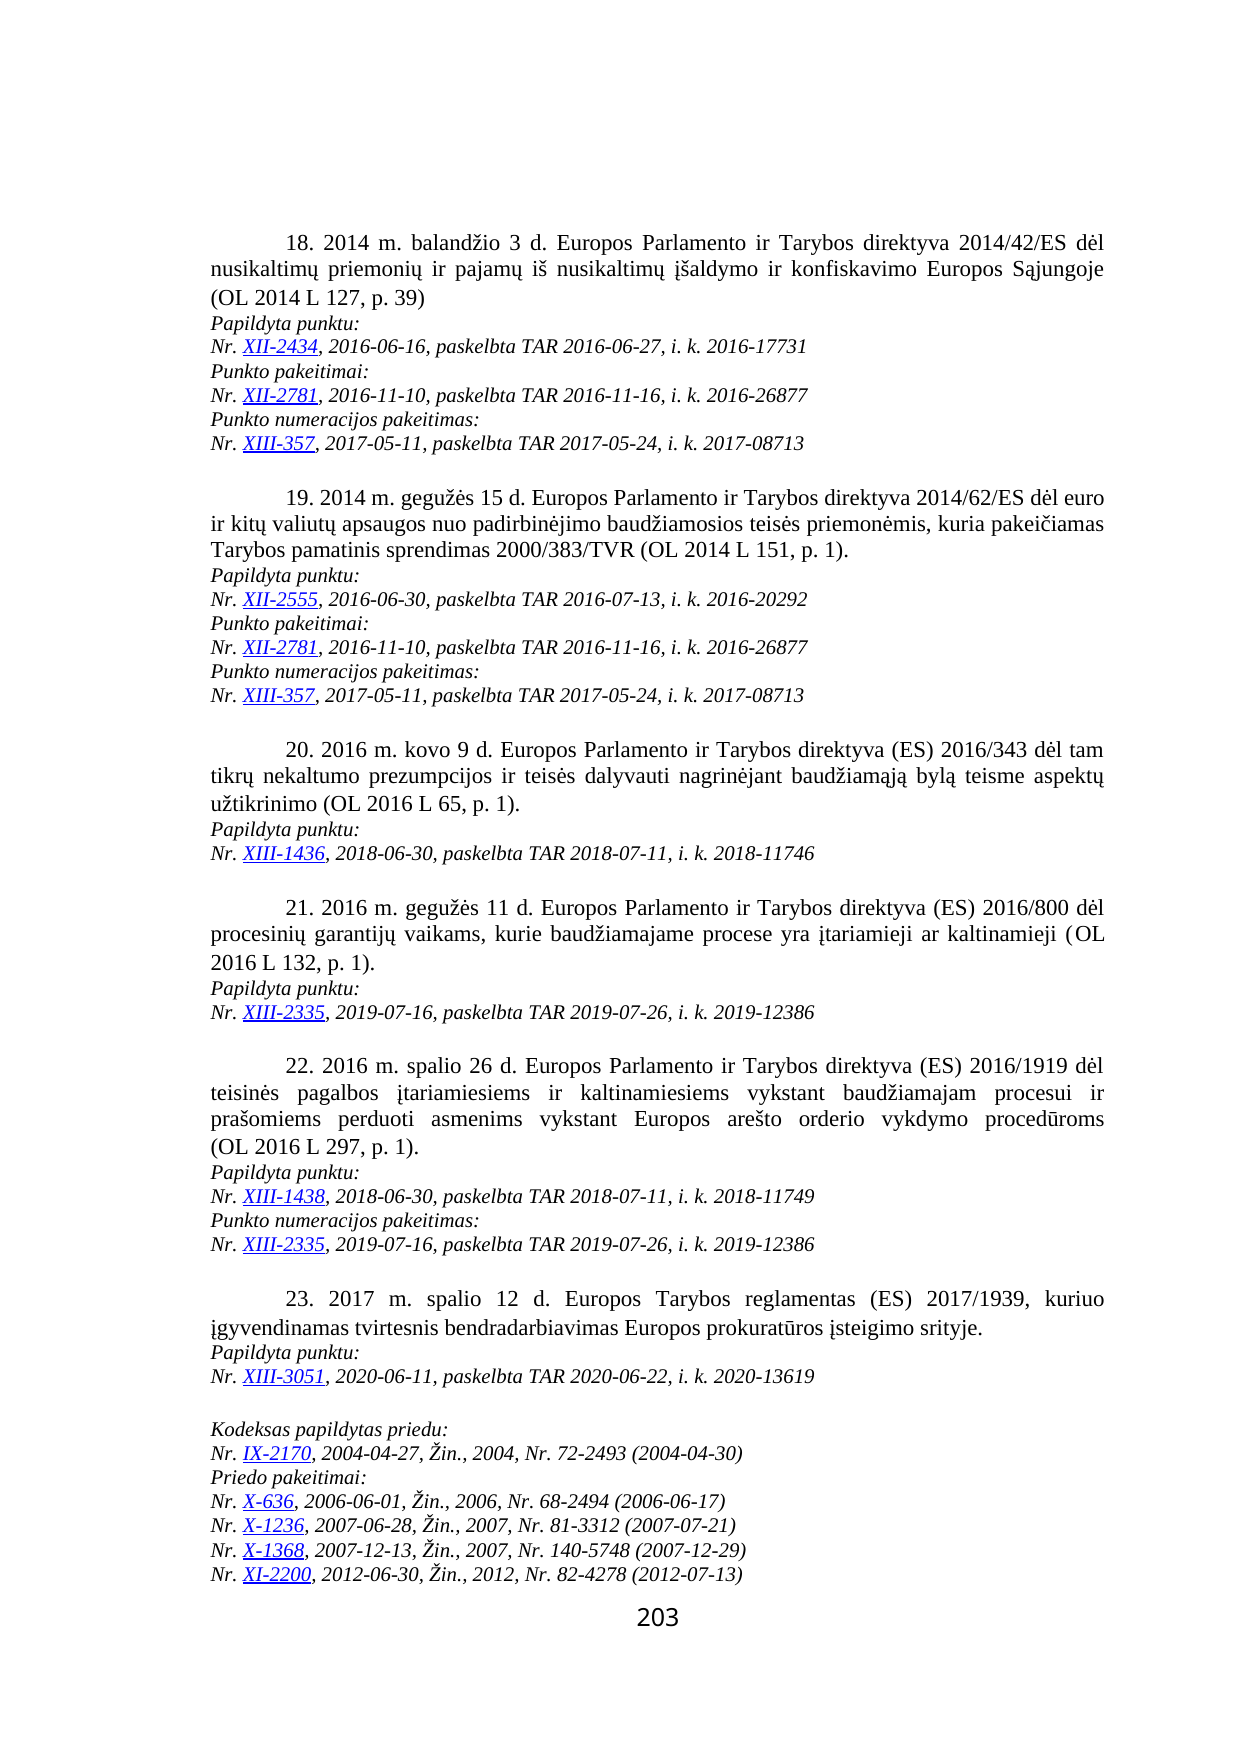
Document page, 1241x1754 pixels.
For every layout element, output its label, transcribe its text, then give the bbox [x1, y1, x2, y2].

text 18. 2014 m. balandžio 3 d. Europos Parlamento ir Tarybos direktyva 2014/42/ES dėl nusikaltimų priemonių ir pajamų iš nusikaltimų įšaldymo ir konfiskavimo Europos Sąjungoje (OL 2014 L 127, p. 39) [210, 229, 1105, 310]
text 23. 2017 m. spalio 12 d. Europos Tarybos reglamentas (ES) 2017/1939, kuriuo įgyvendinamas tvirtesnis bendradarbiavimas Europos prokuratūros įsteigimo srityje. [210, 1285, 1105, 1340]
text Papildyta punktu: [210, 310, 1105, 334]
text Punkto numeracijos pakeitimas: [210, 659, 1105, 683]
text Nr. X-636, 2006-06-01, Žin., 2006, Nr. 68-2494 (2006-06-17) [210, 1489, 1105, 1513]
text 21. 2016 m. gegužės 11 d. Europos Parlamento ir Tarybos direktyva (ES) 2016/800 dėl procesinių garantijų vaikams, kurie baudžiamajame procese yra įtariamieji ar kaltinamieji (OL 2016 L 132, p. 1). [210, 894, 1105, 976]
text Nr. XIII-357, 2017-05-11, paskelbta TAR 2017-05-24, i. k. 2017-08713 [210, 431, 1105, 455]
text Nr. IX-2170, 2004-04-27, Žin., 2004, Nr. 72-2493 (2004-04-30) [210, 1441, 1105, 1465]
text Nr. XII-2781, 2016-11-10, paskelbta TAR 2016-11-16, i. k. 2016-26877 [210, 383, 1105, 407]
text Nr. XIII-3051, 2020-06-11, paskelbta TAR 2020-06-22, i. k. 2020-13619 [210, 1364, 1105, 1388]
text Nr. XIII-1438, 2018-06-30, paskelbta TAR 2018-07-11, i. k. 2018-11749 [210, 1184, 1105, 1208]
text Nr. XII-2781, 2016-11-10, paskelbta TAR 2016-11-16, i. k. 2016-26877 [210, 635, 1105, 659]
text 22. 2016 m. spalio 26 d. Europos Parlamento ir Tarybos direktyva (ES) 2016/1919 dėl teisinės pagalbos įtariamiesiems ir kaltinamiesiems vykstant baudžiamajam procesui ir prašomiems perduoti asmenims vykstant Europos arešto orderio vykdymo procedūroms (OL 2016 L 297, p. 1). [210, 1052, 1105, 1160]
text 20. 2016 m. kovo 9 d. Europos Parlamento ir Tarybos direktyva (ES) 2016/343 dėl tam tikrų nekaltumo prezumpcijos ir teisės dalyvauti nagrinėjant baudžiamąją bylą teisme aspektų užtikrinimo (OL 2016 L 65, p. 1). [210, 736, 1105, 817]
text Papildyta punktu: [210, 1340, 1105, 1364]
text Papildyta punktu: [210, 563, 1105, 587]
text Nr. XIII-357, 2017-05-11, paskelbta TAR 2017-05-24, i. k. 2017-08713 [210, 683, 1105, 707]
text Punkto pakeitimai: [210, 611, 1105, 635]
text Nr. XIII-1436, 2018-06-30, paskelbta TAR 2018-07-11, i. k. 2018-11746 [210, 841, 1105, 865]
text Nr. XI-2200, 2012-06-30, Žin., 2012, Nr. 82-4278 (2012-07-13) [210, 1562, 1105, 1586]
text Kodeksas papildytas priedu: [210, 1417, 1105, 1441]
text Nr. XII-2434, 2016-06-16, paskelbta TAR 2016-06-27, i. k. 2016-17731 [210, 334, 1105, 358]
text Papildyta punktu: [210, 976, 1105, 999]
text 19. 2014 m. gegužės 15 d. Europos Parlamento ir Tarybos direktyva 2014/62/ES dėl euro ir kitų valiutų apsaugos nuo padirbinėjimo baudžiamosios teisės priemonėmis, kuria pakeičiamas Tarybos pamatinis sprendimas 2000/383/TVR (OL 2014 L 151, p. 1). [210, 483, 1105, 563]
text Priedo pakeitimai: [210, 1465, 1105, 1489]
text Nr. X-1236, 2007-06-28, Žin., 2007, Nr. 81-3312 (2007-07-21) [210, 1513, 1105, 1537]
text Papildyta punktu: [210, 817, 1105, 841]
text Punkto pakeitimai: [210, 358, 1105, 383]
text Nr. XII-2555, 2016-06-30, paskelbta TAR 2016-07-13, i. k. 2016-20292 [210, 587, 1105, 611]
text Nr. XIII-2335, 2019-07-16, paskelbta TAR 2019-07-26, i. k. 2019-12386 [210, 999, 1105, 1024]
text Punkto numeracijos pakeitimas: [210, 407, 1105, 431]
text Papildyta punktu: [210, 1160, 1105, 1184]
text Punkto numeracijos pakeitimas: [210, 1208, 1105, 1232]
text Nr. X-1368, 2007-12-13, Žin., 2007, Nr. 140-5748 (2007-12-29) [210, 1537, 1105, 1562]
text Nr. XIII-2335, 2019-07-16, paskelbta TAR 2019-07-26, i. k. 2019-12386 [210, 1232, 1105, 1256]
